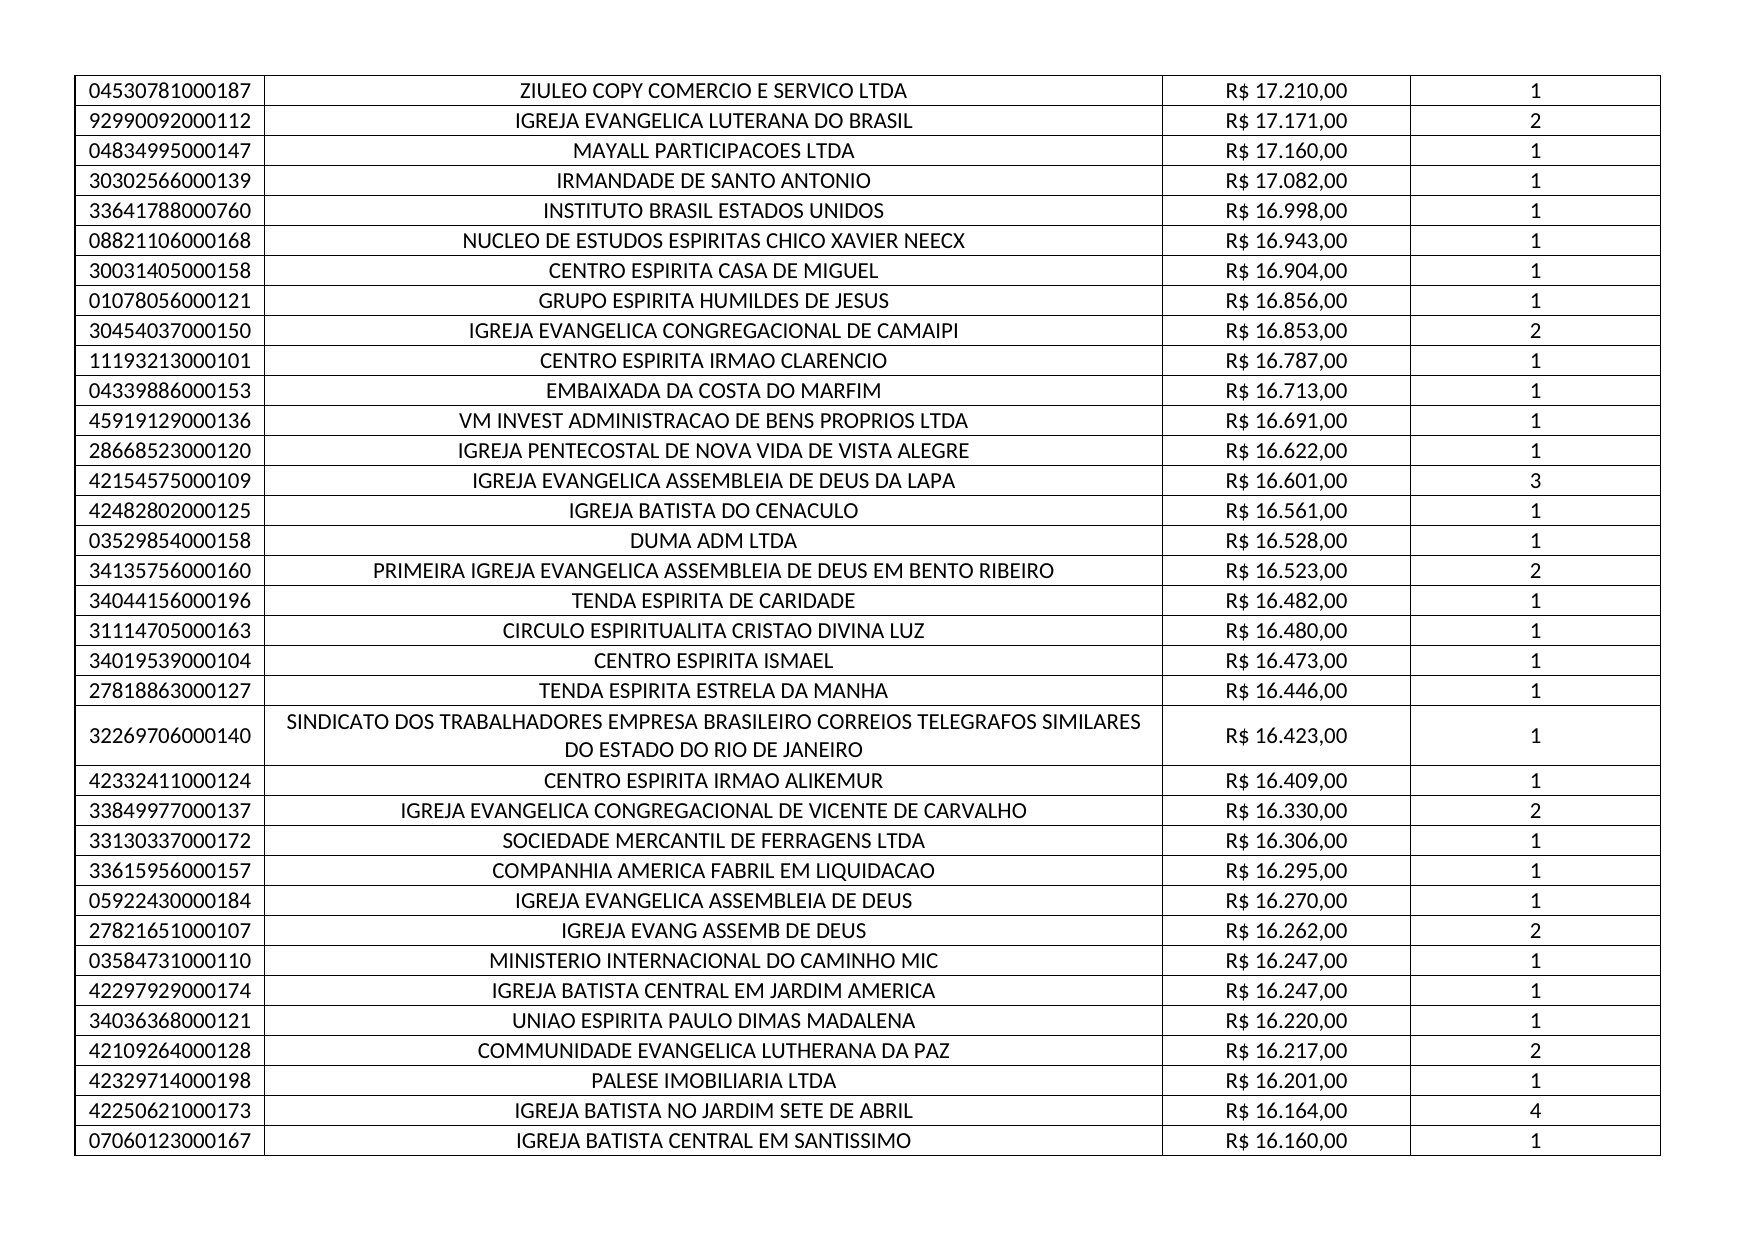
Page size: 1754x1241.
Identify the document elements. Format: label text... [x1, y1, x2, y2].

table_cell 1 [1411, 1006, 1660, 1035]
table_cell EMBAIXADA DA COSTA DO MARFIM [265, 376, 1162, 405]
table_cell 1 [1411, 496, 1660, 525]
table_cell R$ 16.482,00 [1163, 586, 1410, 615]
table_cell COMMUNIDADE EVANGELICA LUTHERANA DA PAZ [265, 1036, 1162, 1065]
table_cell 34019539000104 [76, 646, 264, 675]
table_cell R$ 16.787,00 [1163, 346, 1410, 375]
table_cell 1 [1411, 406, 1660, 435]
table_cell R$ 16.409,00 [1163, 766, 1410, 795]
table_cell 27821651000107 [76, 916, 264, 945]
table_cell 1 [1411, 826, 1660, 855]
table_cell R$ 16.446,00 [1163, 676, 1410, 705]
table_cell CENTRO ESPIRITA IRMAO ALIKEMUR [265, 766, 1162, 795]
table_cell IGREJA EVANGELICA LUTERANA DO BRASIL [265, 106, 1162, 135]
table_cell 04339886000153 [76, 376, 264, 405]
table_cell IGREJA BATISTA NO JARDIM SETE DE ABRIL [265, 1096, 1162, 1125]
table_cell 28668523000120 [76, 436, 264, 465]
table_cell 1 [1411, 586, 1660, 615]
table_cell IGREJA BATISTA CENTRAL EM SANTISSIMO [265, 1126, 1162, 1155]
table_cell 45919129000136 [76, 406, 264, 435]
table_cell 2 [1411, 556, 1660, 585]
table_cell R$ 16.943,00 [1163, 226, 1410, 255]
table_cell 42109264000128 [76, 1036, 264, 1065]
table_cell GRUPO ESPIRITA HUMILDES DE JESUS [265, 286, 1162, 315]
table_cell R$ 16.330,00 [1163, 796, 1410, 825]
table_cell 1 [1411, 286, 1660, 315]
table_cell R$ 16.220,00 [1163, 1006, 1410, 1035]
table_cell ZIULEO COPY COMERCIO E SERVICO LTDA [265, 76, 1162, 105]
table_cell 03529854000158 [76, 526, 264, 555]
table_cell 2 [1411, 796, 1660, 825]
table_cell MINISTERIO INTERNACIONAL DO CAMINHO MIC [265, 946, 1162, 975]
table_cell 34036368000121 [76, 1006, 264, 1035]
table_cell R$ 16.473,00 [1163, 646, 1410, 675]
table_cell R$ 17.210,00 [1163, 76, 1410, 105]
table_cell 1 [1411, 256, 1660, 285]
table_cell VM INVEST ADMINISTRACAO DE BENS PROPRIOS LTDA [265, 406, 1162, 435]
table_cell 3 [1411, 466, 1660, 495]
table_cell TENDA ESPIRITA DE CARIDADE [265, 586, 1162, 615]
table_cell R$ 17.082,00 [1163, 166, 1410, 195]
table_cell R$ 16.601,00 [1163, 466, 1410, 495]
table_cell R$ 16.691,00 [1163, 406, 1410, 435]
table_cell R$ 16.561,00 [1163, 496, 1410, 525]
table_cell R$ 16.528,00 [1163, 526, 1410, 555]
table_cell CIRCULO ESPIRITUALITA CRISTAO DIVINA LUZ [265, 616, 1162, 645]
table_cell R$ 16.247,00 [1163, 976, 1410, 1005]
table_cell 32269706000140 [76, 706, 264, 765]
table_cell R$ 16.270,00 [1163, 886, 1410, 915]
table_cell 27818863000127 [76, 676, 264, 705]
table_cell IGREJA EVANGELICA CONGREGACIONAL DE CAMAIPI [265, 316, 1162, 345]
table_cell 1 [1411, 436, 1660, 465]
table_cell R$ 16.713,00 [1163, 376, 1410, 405]
table_cell IGREJA BATISTA CENTRAL EM JARDIM AMERICA [265, 976, 1162, 1005]
table_cell R$ 16.853,00 [1163, 316, 1410, 345]
table_cell R$ 16.480,00 [1163, 616, 1410, 645]
table_cell INSTITUTO BRASIL ESTADOS UNIDOS [265, 196, 1162, 225]
table_cell R$ 16.904,00 [1163, 256, 1410, 285]
table_cell 1 [1411, 226, 1660, 255]
table_cell R$ 16.247,00 [1163, 946, 1410, 975]
table_cell 2 [1411, 916, 1660, 945]
table_cell 42332411000124 [76, 766, 264, 795]
table_cell 30454037000150 [76, 316, 264, 345]
table_cell 1 [1411, 166, 1660, 195]
table_cell 1 [1411, 646, 1660, 675]
table_cell 05922430000184 [76, 886, 264, 915]
table_cell PALESE IMOBILIARIA LTDA [265, 1066, 1162, 1095]
table_cell IGREJA EVANG ASSEMB DE DEUS [265, 916, 1162, 945]
table_cell 1 [1411, 376, 1660, 405]
table_cell COMPANHIA AMERICA FABRIL EM LIQUIDACAO [265, 856, 1162, 885]
table_cell 33615956000157 [76, 856, 264, 885]
table_cell 04530781000187 [76, 76, 264, 105]
table_cell R$ 17.171,00 [1163, 106, 1410, 135]
table_cell IGREJA EVANGELICA ASSEMBLEIA DE DEUS DA LAPA [265, 466, 1162, 495]
table_cell R$ 16.201,00 [1163, 1066, 1410, 1095]
table_cell MAYALL PARTICIPACOES LTDA [265, 136, 1162, 165]
table_cell 1 [1411, 946, 1660, 975]
table_cell 1 [1411, 886, 1660, 915]
table_cell 4 [1411, 1096, 1660, 1125]
table_cell 01078056000121 [76, 286, 264, 315]
table_cell 03584731000110 [76, 946, 264, 975]
table_cell 04834995000147 [76, 136, 264, 165]
table_cell IGREJA EVANGELICA CONGREGACIONAL DE VICENTE DE CARVALHO [265, 796, 1162, 825]
table_cell R$ 16.164,00 [1163, 1096, 1410, 1125]
table_cell CENTRO ESPIRITA CASA DE MIGUEL [265, 256, 1162, 285]
table_cell 2 [1411, 1036, 1660, 1065]
table_cell 1 [1411, 1126, 1660, 1155]
table_cell UNIAO ESPIRITA PAULO DIMAS MADALENA [265, 1006, 1162, 1035]
table_cell 33130337000172 [76, 826, 264, 855]
table_cell 30031405000158 [76, 256, 264, 285]
table_cell 1 [1411, 1066, 1660, 1095]
table_cell R$ 16.160,00 [1163, 1126, 1410, 1155]
table_cell 34044156000196 [76, 586, 264, 615]
table_cell R$ 16.856,00 [1163, 286, 1410, 315]
table_cell R$ 16.998,00 [1163, 196, 1410, 225]
table_cell 42297929000174 [76, 976, 264, 1005]
table_cell 11193213000101 [76, 346, 264, 375]
table_cell PRIMEIRA IGREJA EVANGELICA ASSEMBLEIA DE DEUS EM BENTO RIBEIRO [265, 556, 1162, 585]
table_cell 42329714000198 [76, 1066, 264, 1095]
table_cell IGREJA PENTECOSTAL DE NOVA VIDA DE VISTA ALEGRE [265, 436, 1162, 465]
table_cell 08821106000168 [76, 226, 264, 255]
table_cell 1 [1411, 346, 1660, 375]
table_cell CENTRO ESPIRITA IRMAO CLARENCIO [265, 346, 1162, 375]
table_cell 33641788000760 [76, 196, 264, 225]
table_cell SINDICATO DOS TRABALHADORES EMPRESA BRASILEIRO CORREIOS TELEGRAFOS SIMILARES DO ESTADO DO RIO DE JANEIRO [265, 706, 1162, 765]
table_cell R$ 16.423,00 [1163, 706, 1410, 765]
table_cell 1 [1411, 76, 1660, 105]
table_cell R$ 16.306,00 [1163, 826, 1410, 855]
table_cell 1 [1411, 976, 1660, 1005]
table_cell DUMA ADM LTDA [265, 526, 1162, 555]
table_cell TENDA ESPIRITA ESTRELA DA MANHA [265, 676, 1162, 705]
table_cell 1 [1411, 136, 1660, 165]
table_cell IRMANDADE DE SANTO ANTONIO [265, 166, 1162, 195]
table_cell 1 [1411, 616, 1660, 645]
table_cell R$ 16.217,00 [1163, 1036, 1410, 1065]
table_cell 33849977000137 [76, 796, 264, 825]
table_cell R$ 16.622,00 [1163, 436, 1410, 465]
table_cell R$ 16.523,00 [1163, 556, 1410, 585]
table_cell 1 [1411, 766, 1660, 795]
table_cell 2 [1411, 316, 1660, 345]
table_cell R$ 16.295,00 [1163, 856, 1410, 885]
table_cell R$ 16.262,00 [1163, 916, 1410, 945]
table_cell 1 [1411, 526, 1660, 555]
table_cell SOCIEDADE MERCANTIL DE FERRAGENS LTDA [265, 826, 1162, 855]
table_cell CENTRO ESPIRITA ISMAEL [265, 646, 1162, 675]
table_cell 1 [1411, 856, 1660, 885]
table_cell 42250621000173 [76, 1096, 264, 1125]
table_cell IGREJA EVANGELICA ASSEMBLEIA DE DEUS [265, 886, 1162, 915]
table_cell 1 [1411, 706, 1660, 765]
table_cell 42154575000109 [76, 466, 264, 495]
table_cell NUCLEO DE ESTUDOS ESPIRITAS CHICO XAVIER NEECX [265, 226, 1162, 255]
table_cell IGREJA BATISTA DO CENACULO [265, 496, 1162, 525]
table_cell 07060123000167 [76, 1126, 264, 1155]
table_cell 1 [1411, 196, 1660, 225]
table_cell 34135756000160 [76, 556, 264, 585]
table_cell 92990092000112 [76, 106, 264, 135]
table_cell 30302566000139 [76, 166, 264, 195]
table_cell 31114705000163 [76, 616, 264, 645]
table_cell 42482802000125 [76, 496, 264, 525]
table_cell 1 [1411, 676, 1660, 705]
table_cell R$ 17.160,00 [1163, 136, 1410, 165]
table_cell 2 [1411, 106, 1660, 135]
